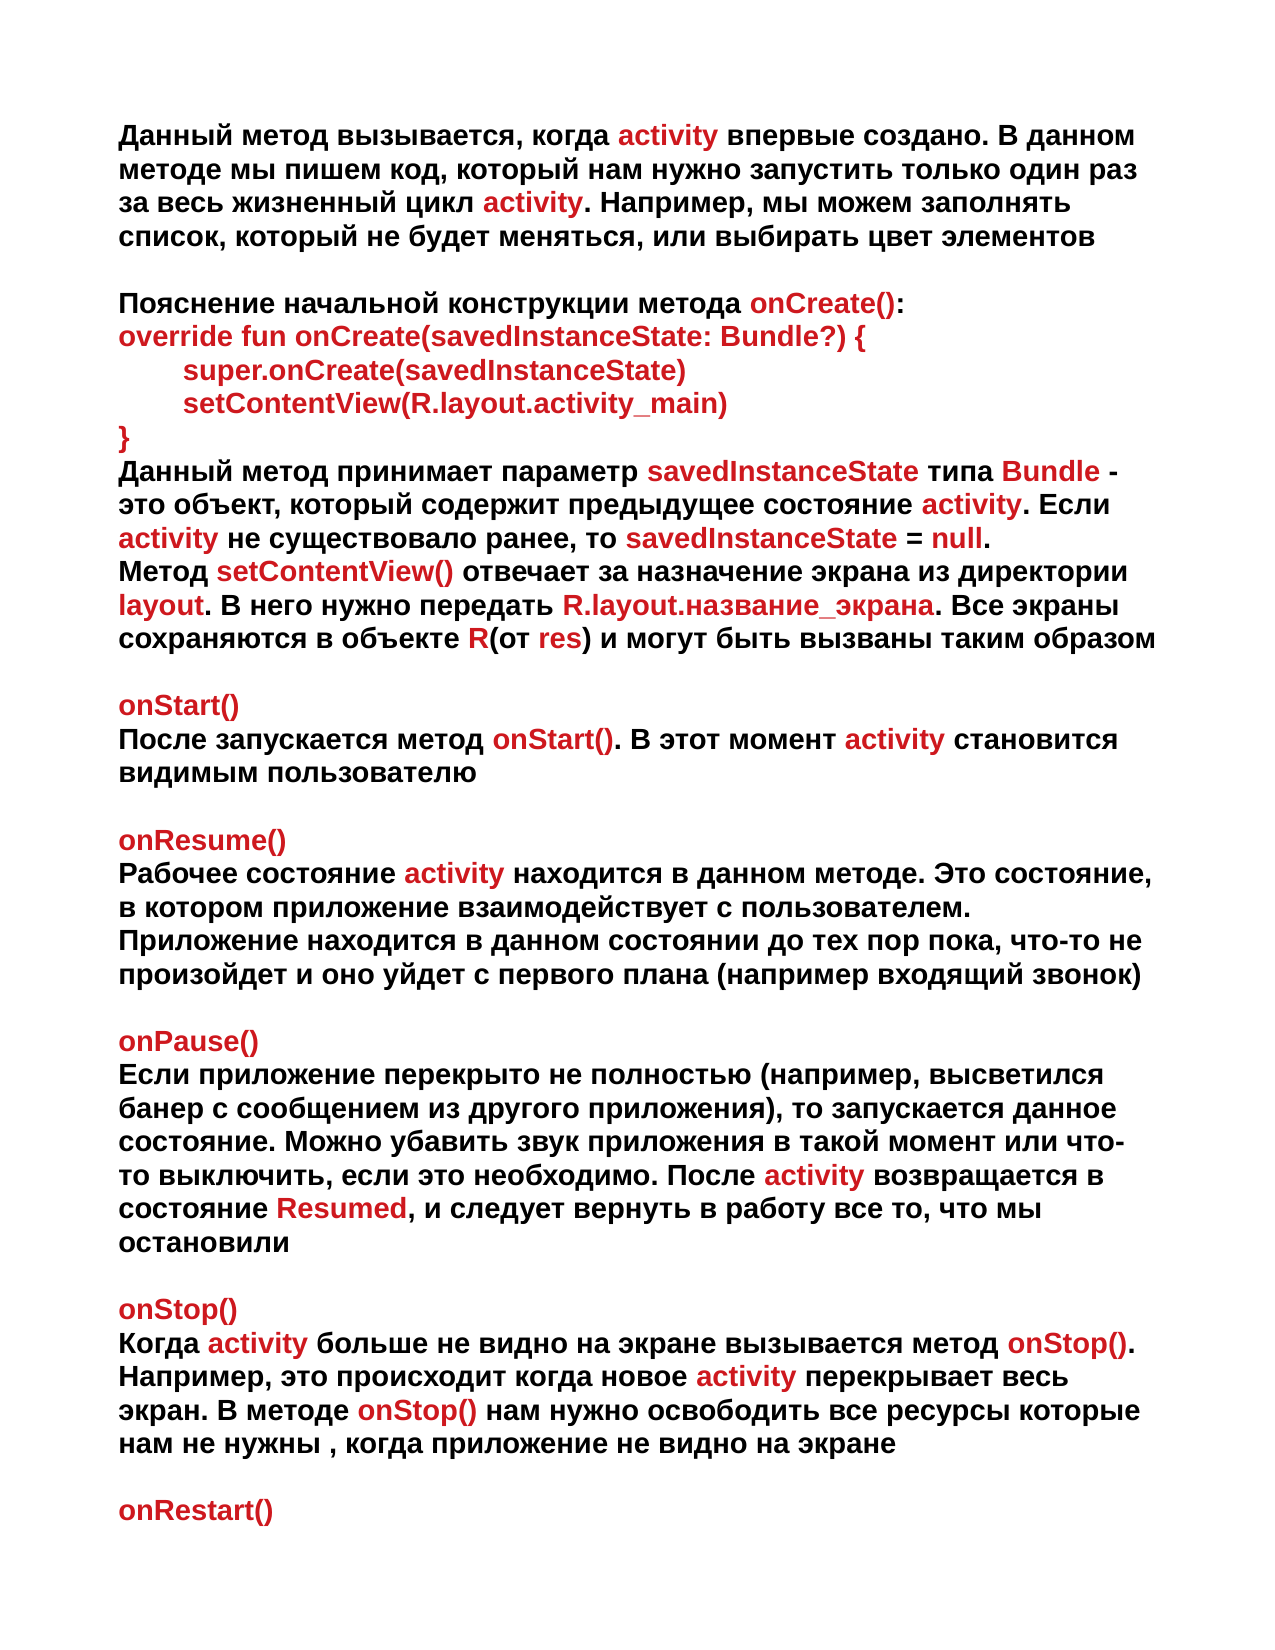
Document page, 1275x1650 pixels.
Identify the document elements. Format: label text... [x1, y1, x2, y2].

text Данный метод вызывается, когда activity впервые создано. В данном методе мы пишем код, который нам нужно запустить только один раз за весь жизненный цикл activity. Например, мы можем заполнять список, который не будет меняться, или выбирать цвет элементов [118, 118, 1157, 252]
text Если приложение перекрыто не полностью (например, высветился банер с сообщением из другого приложения), то запускается данное состояние. Можно убавить звук приложения в такой момент или что-то выключить, если это необходимо. После activity возвращается в состояние Resumed, и следует вернуть в работу все то, что мы остановили [118, 1057, 1157, 1258]
text После запускается метод onStart(). В этот момент activity становится видимым пользователю [118, 722, 1157, 789]
text super.onCreate(savedInstanceState) [118, 353, 1157, 386]
text setContentView(R.layout.activity_main) [118, 386, 1157, 420]
text onPause() [118, 1024, 1157, 1057]
text onStart() [118, 688, 1157, 722]
text Метод setContentView() отвечает за назначение экрана из директории layout. В него нужно передать R.layout.название_экрана. Все экраны сохраняются в объекте R(от res) и могут быть вызваны таким образом [118, 554, 1157, 655]
text Рабочее состояние activity находится в данном методе. Это состояние, в котором приложение взаимодействует с пользователем. Приложение находится в данном состоянии до тех пор пока, что-то не произойдет и оно уйдет с первого плана (например входящий звонок) [118, 856, 1157, 990]
text onResume() [118, 822, 1157, 856]
text override fun onCreate(savedInstanceState: Bundle?) { [118, 319, 1157, 353]
text Данный метод принимает параметр savedInstanceState типа Bundle - это объект, который содержит предыдущее состояние activity. Если activity не существовало ранее, то savedInstanceState = null. [118, 453, 1157, 554]
text onRestart() [118, 1493, 1157, 1527]
text } [118, 420, 1157, 453]
text onStop() [118, 1292, 1157, 1326]
text Пояснение начальной конструкции метода onCreate(): [118, 286, 1157, 319]
text Когда activity больше не видно на экране вызывается метод onStop(). Например, это происходит когда новое activity перекрывает весь экран. В методе onStop() нам нужно освободить все ресурсы которые нам не нужны , когда приложение не видно на экране [118, 1326, 1157, 1460]
